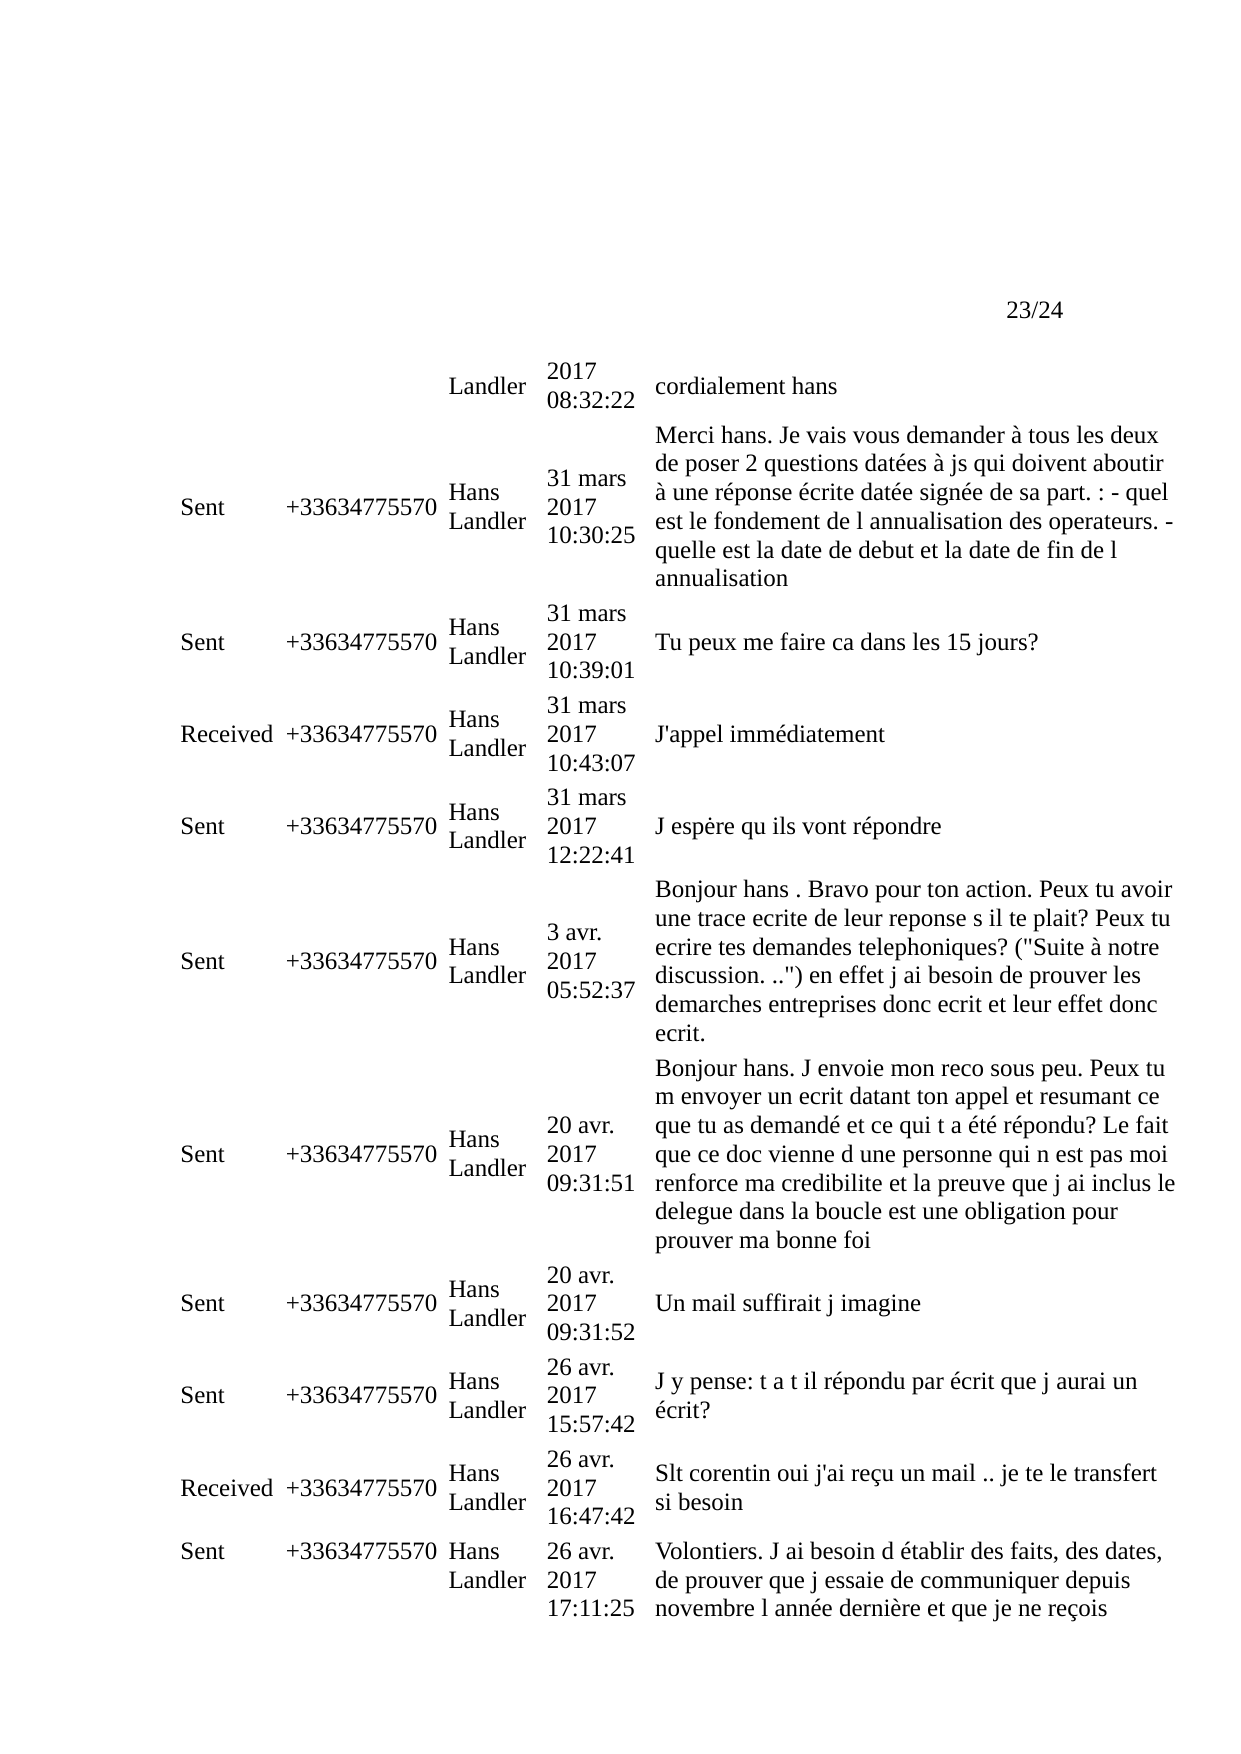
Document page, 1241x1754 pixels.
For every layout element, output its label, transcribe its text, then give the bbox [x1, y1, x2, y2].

table_cell Sent [177, 1349, 283, 1441]
table_cell +33634775570 [283, 1050, 445, 1257]
table_cell +33634775570 [283, 1441, 445, 1533]
table_cell Hans Landler [445, 1533, 544, 1625]
table_cell 20 avr. 2017 09:31:51 [544, 1050, 652, 1257]
table_cell +33634775570 [283, 417, 445, 595]
table_cell Received [177, 687, 283, 779]
table_cell 26 avr. 2017 17:11:25 [544, 1533, 652, 1625]
table_cell 3 avr. 2017 05:52:37 [544, 871, 652, 1050]
table_cell Hans Landler [445, 1349, 544, 1441]
table_cell [283, 354, 445, 417]
table_cell Hans Landler [445, 687, 544, 779]
table_cell 20 avr. 2017 09:31:52 [544, 1257, 652, 1349]
table_cell +33634775570 [283, 687, 445, 779]
table_cell Sent [177, 871, 283, 1050]
table_cell J y pense: t a t il répondu par écrit que j aurai un écrit? [652, 1349, 1181, 1441]
table_cell Volontiers. J ai besoin d établir des faits, des dates, de prouver que j essaie de communiquer depuis novembre l année dernière et que je ne reçois [652, 1533, 1181, 1625]
table_cell 2017 08:32:22 [544, 354, 652, 417]
table_cell +33634775570 [283, 1349, 445, 1441]
table_cell 31 mars 2017 10:30:25 [544, 417, 652, 595]
table_cell Hans Landler [445, 1257, 544, 1349]
table_cell Hans Landler [445, 1050, 544, 1257]
table_cell 31 mars 2017 10:43:07 [544, 687, 652, 779]
table_cell Slt corentin oui j'ai reçu un mail .. je te le transfert si besoin [652, 1441, 1181, 1533]
table_cell [177, 354, 283, 417]
table_cell Bonjour hans . Bravo pour ton action. Peux tu avoir une trace ecrite de leur reponse s il te plait? Peux tu ecrire tes demandes telephoniques? ("Suite à notre discussion. ..") en effet j ai besoin de prouver les demarches entreprises donc ecrit et leur effet donc ecrit. [652, 871, 1181, 1050]
table_cell Sent [177, 1533, 283, 1625]
table_cell 26 avr. 2017 16:47:42 [544, 1441, 652, 1533]
table_cell Sent [177, 1257, 283, 1349]
table_cell +33634775570 [283, 779, 445, 871]
table_cell Received [177, 1441, 283, 1533]
table_cell Hans Landler [445, 1441, 544, 1533]
table_cell +33634775570 [283, 1257, 445, 1349]
table_cell Sent [177, 595, 283, 687]
table_cell Sent [177, 417, 283, 595]
table_cell +33634775570 [283, 871, 445, 1050]
table_cell 31 mars 2017 10:39:01 [544, 595, 652, 687]
table_cell Sent [177, 779, 283, 871]
table_cell Bonjour hans. J envoie mon reco sous peu. Peux tu m envoyer un ecrit datant ton appel et resumant ce que tu as demandé et ce qui t a été répondu? Le fait que ce doc vienne d une personne qui n est pas moi renforce ma credibilite et la preuve que j ai inclus le delegue dans la boucle est une obligation pour prouver ma bonne foi [652, 1050, 1181, 1257]
table_cell Sent [177, 1050, 283, 1257]
table_cell +33634775570 [283, 595, 445, 687]
table_cell J'appel immédiatement [652, 687, 1181, 779]
table_cell +33634775570 [283, 1533, 445, 1625]
table_cell cordialement hans [652, 354, 1181, 417]
table_cell 26 avr. 2017 15:57:42 [544, 1349, 652, 1441]
table_cell J espėre qu ils vont répondre [652, 779, 1181, 871]
table_cell Un mail suffirait j imagine [652, 1257, 1181, 1349]
table_cell Landler [445, 354, 544, 417]
table_cell Hans Landler [445, 417, 544, 595]
table_cell Hans Landler [445, 595, 544, 687]
table_cell Hans Landler [445, 779, 544, 871]
table_cell Hans Landler [445, 871, 544, 1050]
table_cell Tu peux me faire ca dans les 15 jours? [652, 595, 1181, 687]
table_cell Merci hans. Je vais vous demander à tous les deux de poser 2 questions datées à js qui doivent aboutir à une réponse écrite datée signée de sa part. : - quel est le fondement de l annualisation des operateurs. - quelle est la date de debut et la date de fin de l annualisation [652, 417, 1181, 595]
table_cell 31 mars 2017 12:22:41 [544, 779, 652, 871]
